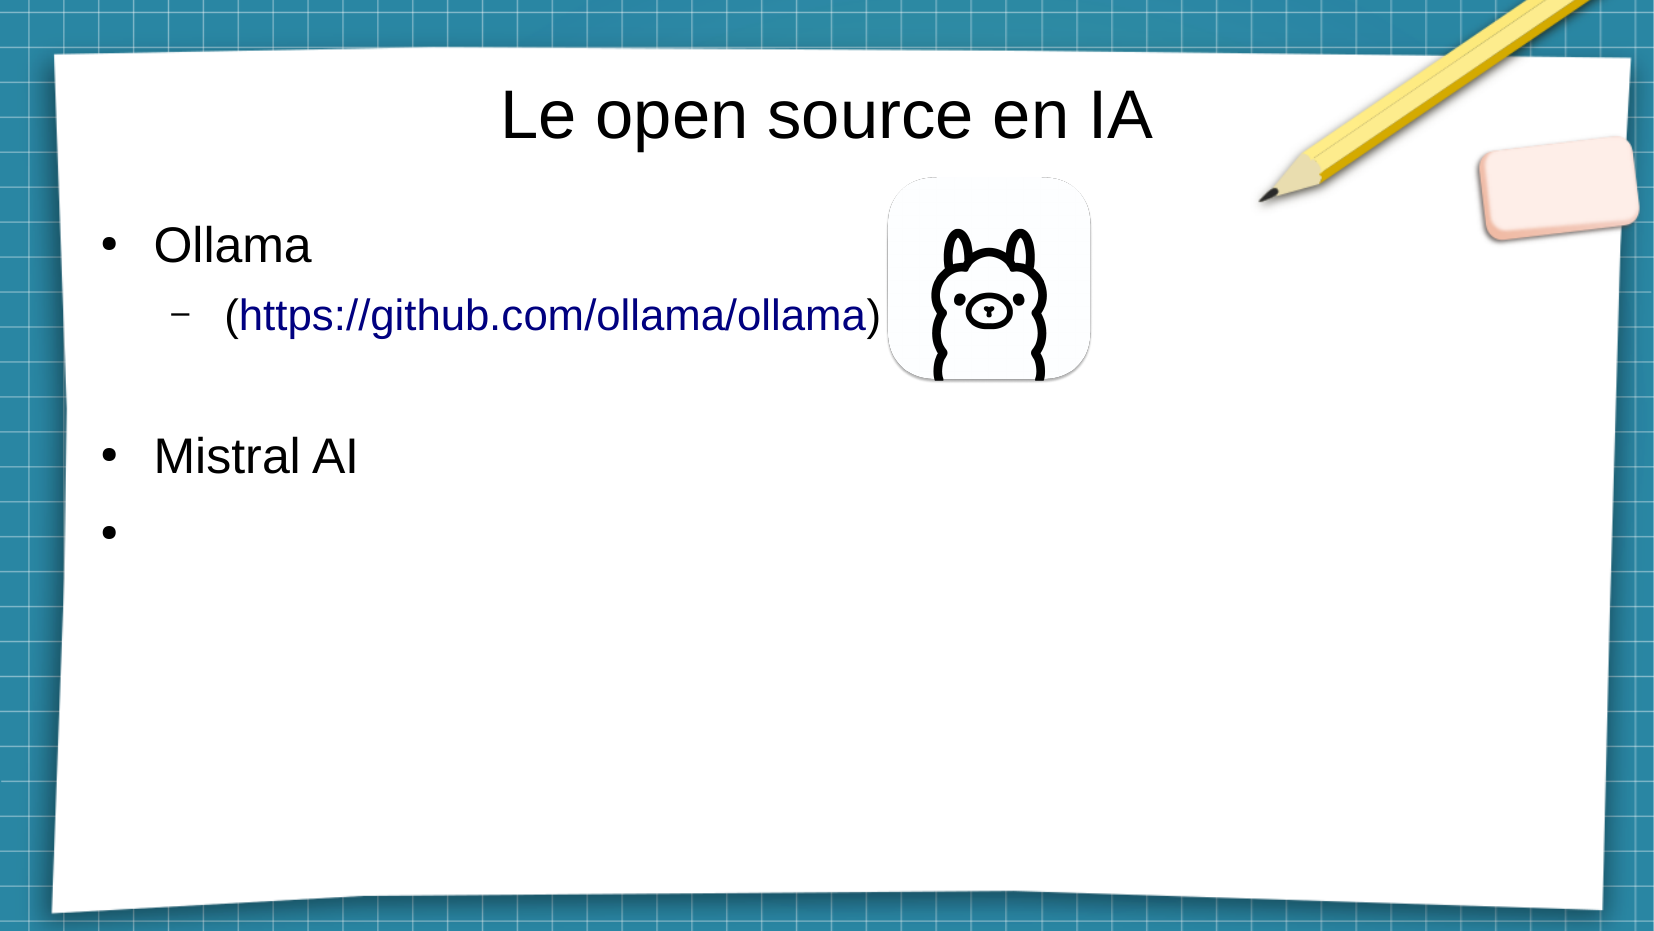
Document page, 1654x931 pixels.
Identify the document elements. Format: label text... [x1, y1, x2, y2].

list Ollama (https://github.com/ollama/ollama) Mistral AI [82, 217, 1571, 757]
title Le open source en IA [82, 36, 1571, 193]
picture [0, 0, 1654, 931]
